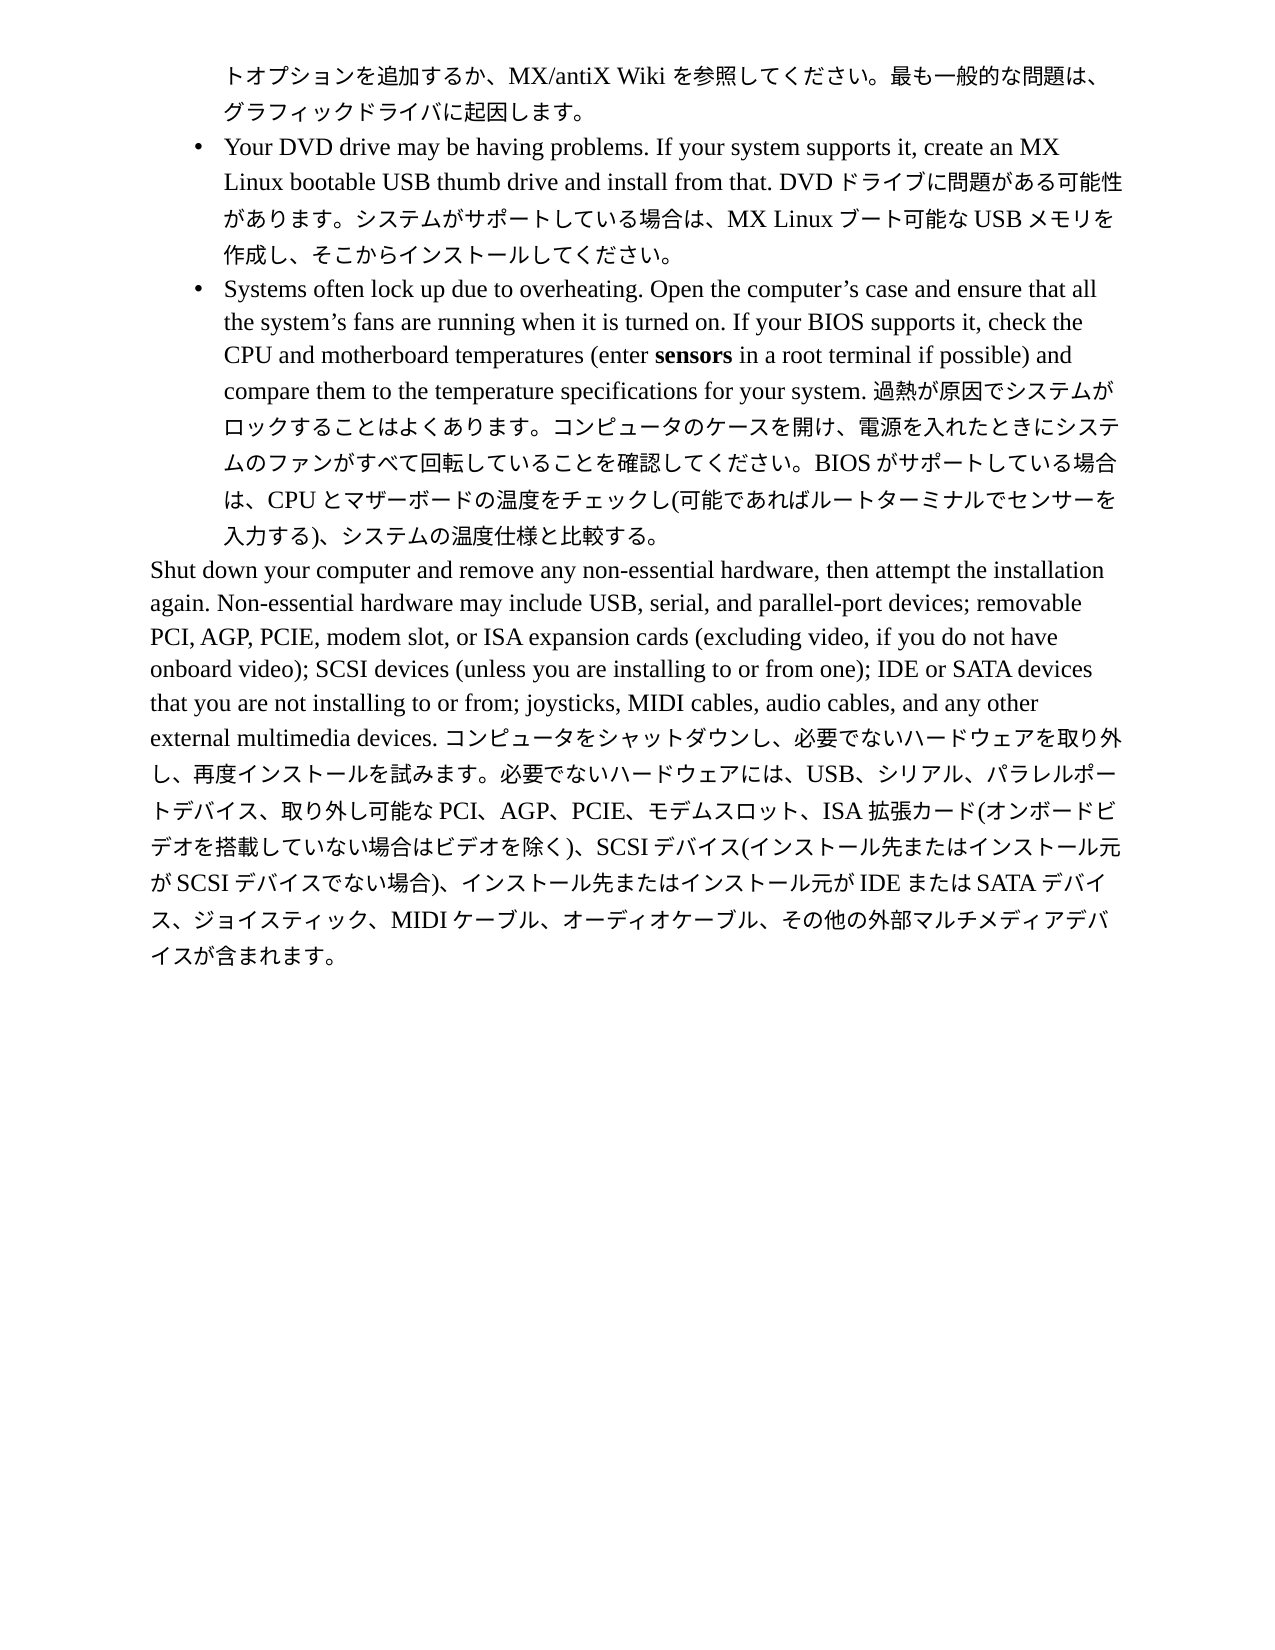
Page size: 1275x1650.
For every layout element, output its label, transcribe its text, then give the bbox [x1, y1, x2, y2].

list Your DVD drive may be having problems. If your system supports it, create an MX Linux bootable USB thumb drive and install from that. DVDドライブに問題がある可能性があります。システムがサポートしている場合は、MX Linuxブート可能なUSBメモリを作成し、そこからインストールしてください。 [194, 132, 1125, 269]
list Systems often lock up due to overheating. Open the computer’s case and ensure that all the system’s fans are running when it is turned on. If your BIOS supports it, check the CPU and motherboard temperatures (enter sensors in a root terminal if possible) and compare them to the temperature specifications for your system. 過熱が原因でシステムがロックすることはよくあります。コンピュータのケースを開け、電源を入れたときにシステムのファンがすべて回転していることを確認してください。BIOSがサポートしている場合は、CPUとマザーボードの温度をチェックし(可能であればルートターミナルでセンサーを入力する)、システムの温度仕様と比較する。 [194, 274, 1125, 551]
text Shut down your computer and remove any non-essential hardware, then attempt the installation again. Non-essential hardware may include USB, serial, and parallel-port devices; removable PCI, AGP, PCIE, modem slot, or ISA expansion cards (excluding video, if you do not have onboard video); SCSI devices (unless you are installing to or from one); IDE or SATA devices that you are not installing to or from; joysticks, MIDI cables, audio cables, and any other external multimedia devices. コンピュータをシャットダウンし、必要でないハードウェアを取り外し、再度インストールを試みます。必要でないハードウェアには、USB、シリアル、パラレルポートデバイス、取り外し可能なPCI、AGP、PCIE、モデムスロット、ISA拡張カード(オンボードビデオを搭載していない場合はビデオを除く)、SCSIデバイス(インストール先またはインストール元がSCSIデバイスでない場合)、インストール先またはインストール元がIDEまたはSATAデバイス、ジョイスティック、MIDIケーブル、オーディオケーブル、その他の外部マルチメディアデバイスが含まれます。 [150, 556, 1125, 971]
list トオプションを追加するか、MX/antiX Wiki を参照してください。最も一般的な問題は、グラフィックドライバに起因します。 [194, 59, 1125, 127]
